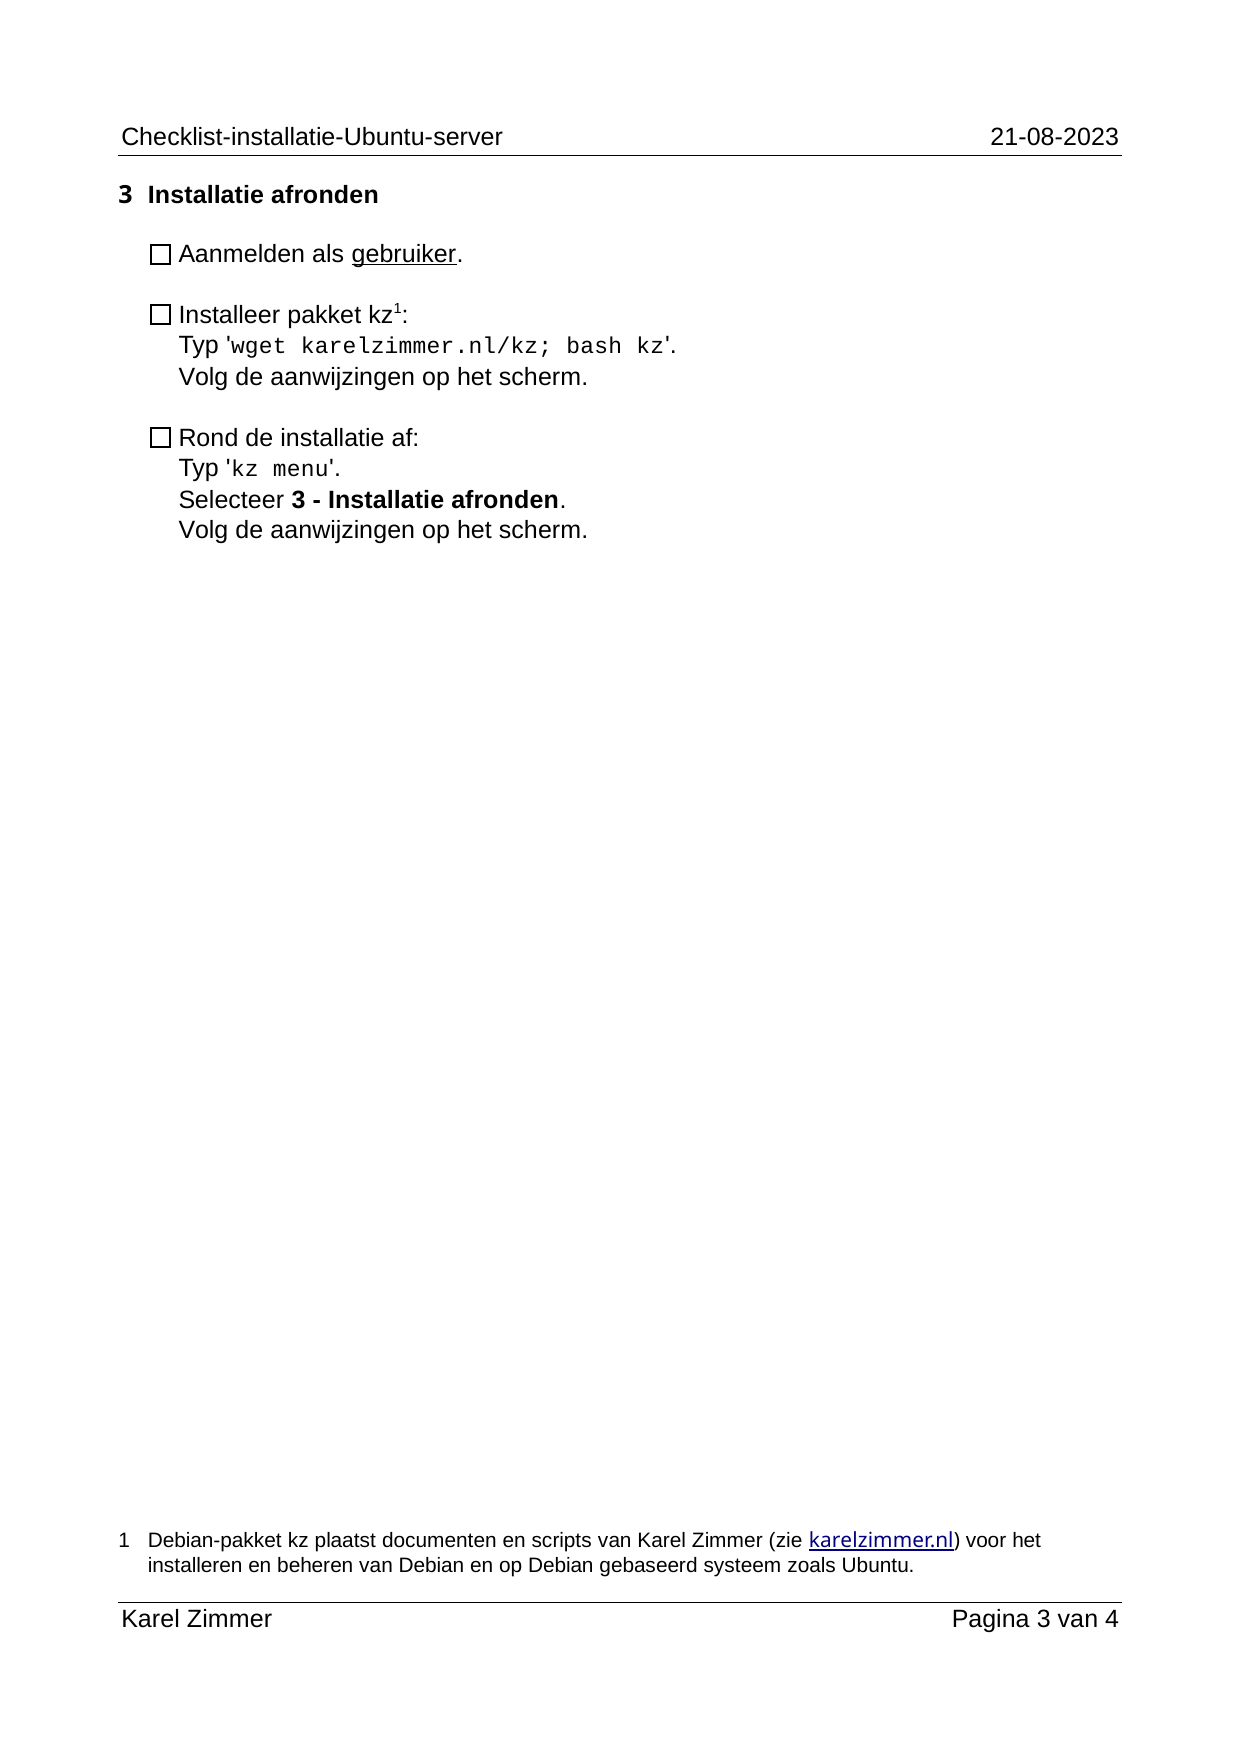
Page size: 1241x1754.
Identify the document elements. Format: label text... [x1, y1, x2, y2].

table_cell [118, 330, 142, 362]
table_cell [118, 362, 142, 392]
table_cell Selecteer 3 - Installatie afronden. [177, 485, 1122, 515]
table_cell [142, 300, 177, 330]
table_cell Typ 'kz menu'. [177, 453, 1122, 485]
table_header [118, 239, 142, 269]
table_cell [118, 392, 142, 422]
table_cell Volg de aanwijzingen op het scherm. [177, 515, 1122, 545]
table_cell Typ 'wget karelzimmer.nl/kz; bash kz'. [177, 330, 1122, 362]
table_cell [142, 392, 177, 422]
table_cell [177, 269, 1122, 300]
table_cell [142, 423, 177, 453]
table_cell [118, 515, 142, 545]
table_cell [142, 362, 177, 392]
table_cell [118, 300, 142, 330]
table_cell Rond de installatie af: [177, 423, 1122, 453]
table_cell [142, 453, 177, 485]
table_cell [142, 515, 177, 545]
table_cell [118, 423, 142, 453]
table_cell [142, 269, 177, 300]
table_cell [142, 485, 177, 515]
table_cell Installeer pakket kz: [177, 300, 1122, 330]
list Installatie afronden [118, 177, 1122, 211]
table_cell [142, 330, 177, 362]
table_header [142, 239, 177, 269]
table_header Aanmelden als gebruiker. [177, 239, 1122, 269]
table_cell [118, 269, 142, 300]
table_cell [118, 453, 142, 485]
table_cell [177, 392, 1122, 422]
table_cell Volg de aanwijzingen op het scherm. [177, 362, 1122, 392]
table_cell [118, 485, 142, 515]
